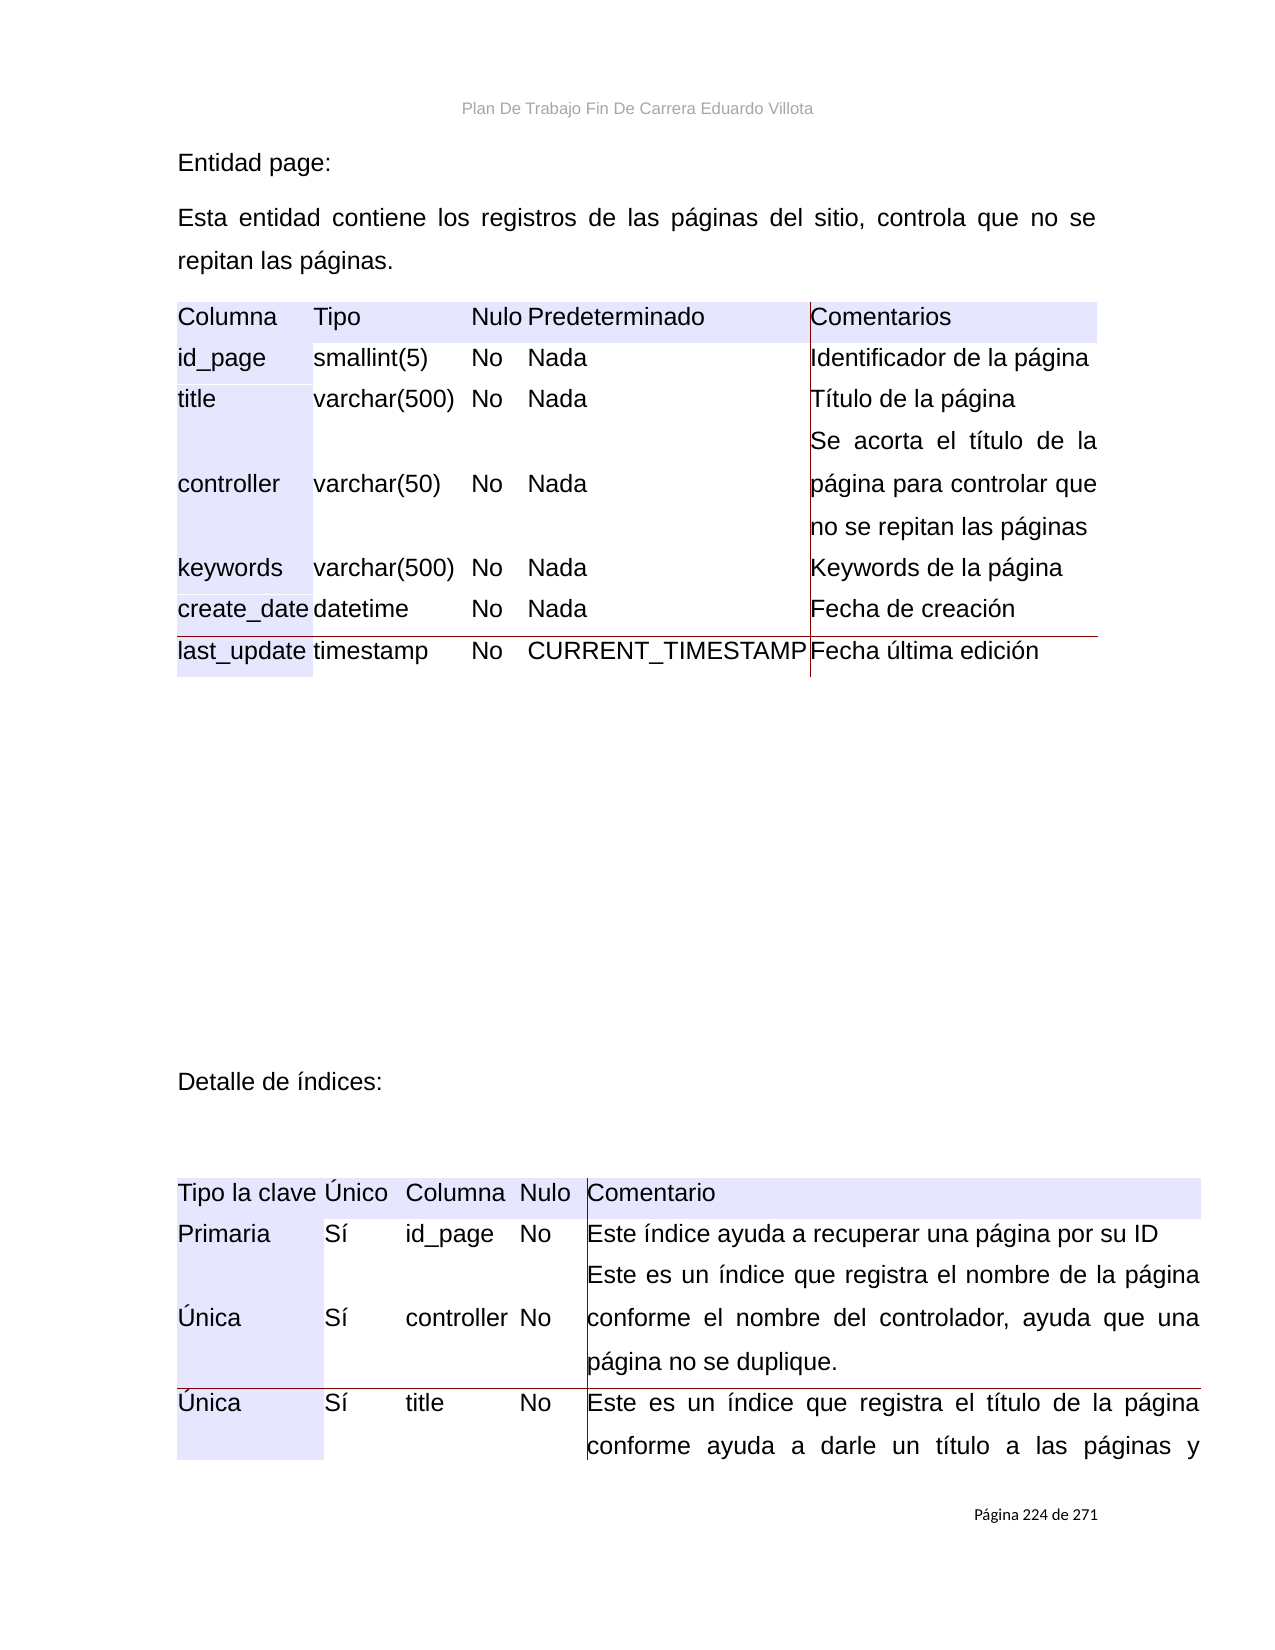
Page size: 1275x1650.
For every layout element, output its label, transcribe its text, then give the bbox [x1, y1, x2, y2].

table_cell Nada [527, 385, 810, 426]
table_header Nulo [471, 302, 527, 343]
table_cell No [471, 426, 527, 553]
table_cell Única [177, 1260, 324, 1388]
table_cell varchar(50) [313, 426, 471, 553]
table_header Columna [177, 302, 313, 343]
table_cell Nada [527, 553, 810, 594]
table_cell No [519, 1260, 587, 1388]
table_cell Nada [527, 426, 810, 553]
text Esta entidad contiene los registros de las páginas del sitio, controla que no se repitan las páginas. [177, 203, 1098, 275]
table_cell No [519, 1219, 587, 1260]
table_cell No [519, 1389, 587, 1460]
table_cell title [405, 1389, 519, 1460]
table_cell id_page [405, 1219, 519, 1260]
table_cell varchar(500) [313, 553, 471, 594]
table_cell Fecha de creación [811, 595, 1097, 636]
table_cell controller [405, 1260, 519, 1388]
table_header Comentario [588, 1178, 1201, 1219]
table_header Columna [405, 1178, 519, 1219]
text Entidad page: [177, 148, 1098, 176]
table_cell Título de la página [811, 385, 1097, 426]
table_cell No [471, 553, 527, 594]
table_cell Identificador de la página [811, 343, 1097, 384]
table_cell No [471, 343, 527, 384]
table_cell Sí [324, 1389, 405, 1460]
table_cell No [471, 637, 527, 677]
table_cell smallint(5) [313, 343, 471, 384]
table_header Nulo [519, 1178, 587, 1219]
table_header Único [324, 1178, 405, 1219]
table_cell Primaria [177, 1219, 324, 1260]
table_cell id_page [177, 343, 313, 384]
table_cell Nada [527, 343, 810, 384]
table_cell controller [177, 426, 313, 553]
table_cell Nada [527, 595, 810, 636]
table_cell Sí [324, 1219, 405, 1260]
table_cell Este es un índice que registra el título de la página conforme ayuda a darle un título a las páginas y [588, 1389, 1201, 1460]
table_cell No [471, 385, 527, 426]
table_cell datetime [313, 595, 471, 636]
table_cell Única [177, 1389, 324, 1460]
table_header Tipo la clave [177, 1178, 324, 1219]
table_cell create_date [177, 595, 313, 636]
table_cell No [471, 595, 527, 636]
table_cell last_update [177, 637, 313, 677]
table_cell keywords [177, 553, 313, 594]
table_cell Este índice ayuda a recuperar una página por su ID [588, 1219, 1201, 1260]
text Detalle de índices: [177, 1066, 1098, 1095]
table_cell CURRENT_TIMESTAMP [527, 637, 810, 677]
table_cell Se acorta el título de la página para controlar que no se repitan las páginas [811, 426, 1097, 553]
table_header Predeterminado [527, 302, 810, 343]
table_cell Sí [324, 1260, 405, 1388]
table_cell Este es un índice que registra el nombre de la página conforme el nombre del controlador, ayuda que una página no se duplique. [588, 1260, 1201, 1388]
table_header Tipo [313, 302, 471, 343]
table_cell Keywords de la página [811, 553, 1097, 594]
table_cell varchar(500) [313, 385, 471, 426]
table_cell title [177, 385, 313, 426]
table_header Comentarios [811, 302, 1097, 343]
table_cell timestamp [313, 637, 471, 677]
table_cell Fecha última edición [811, 637, 1097, 677]
